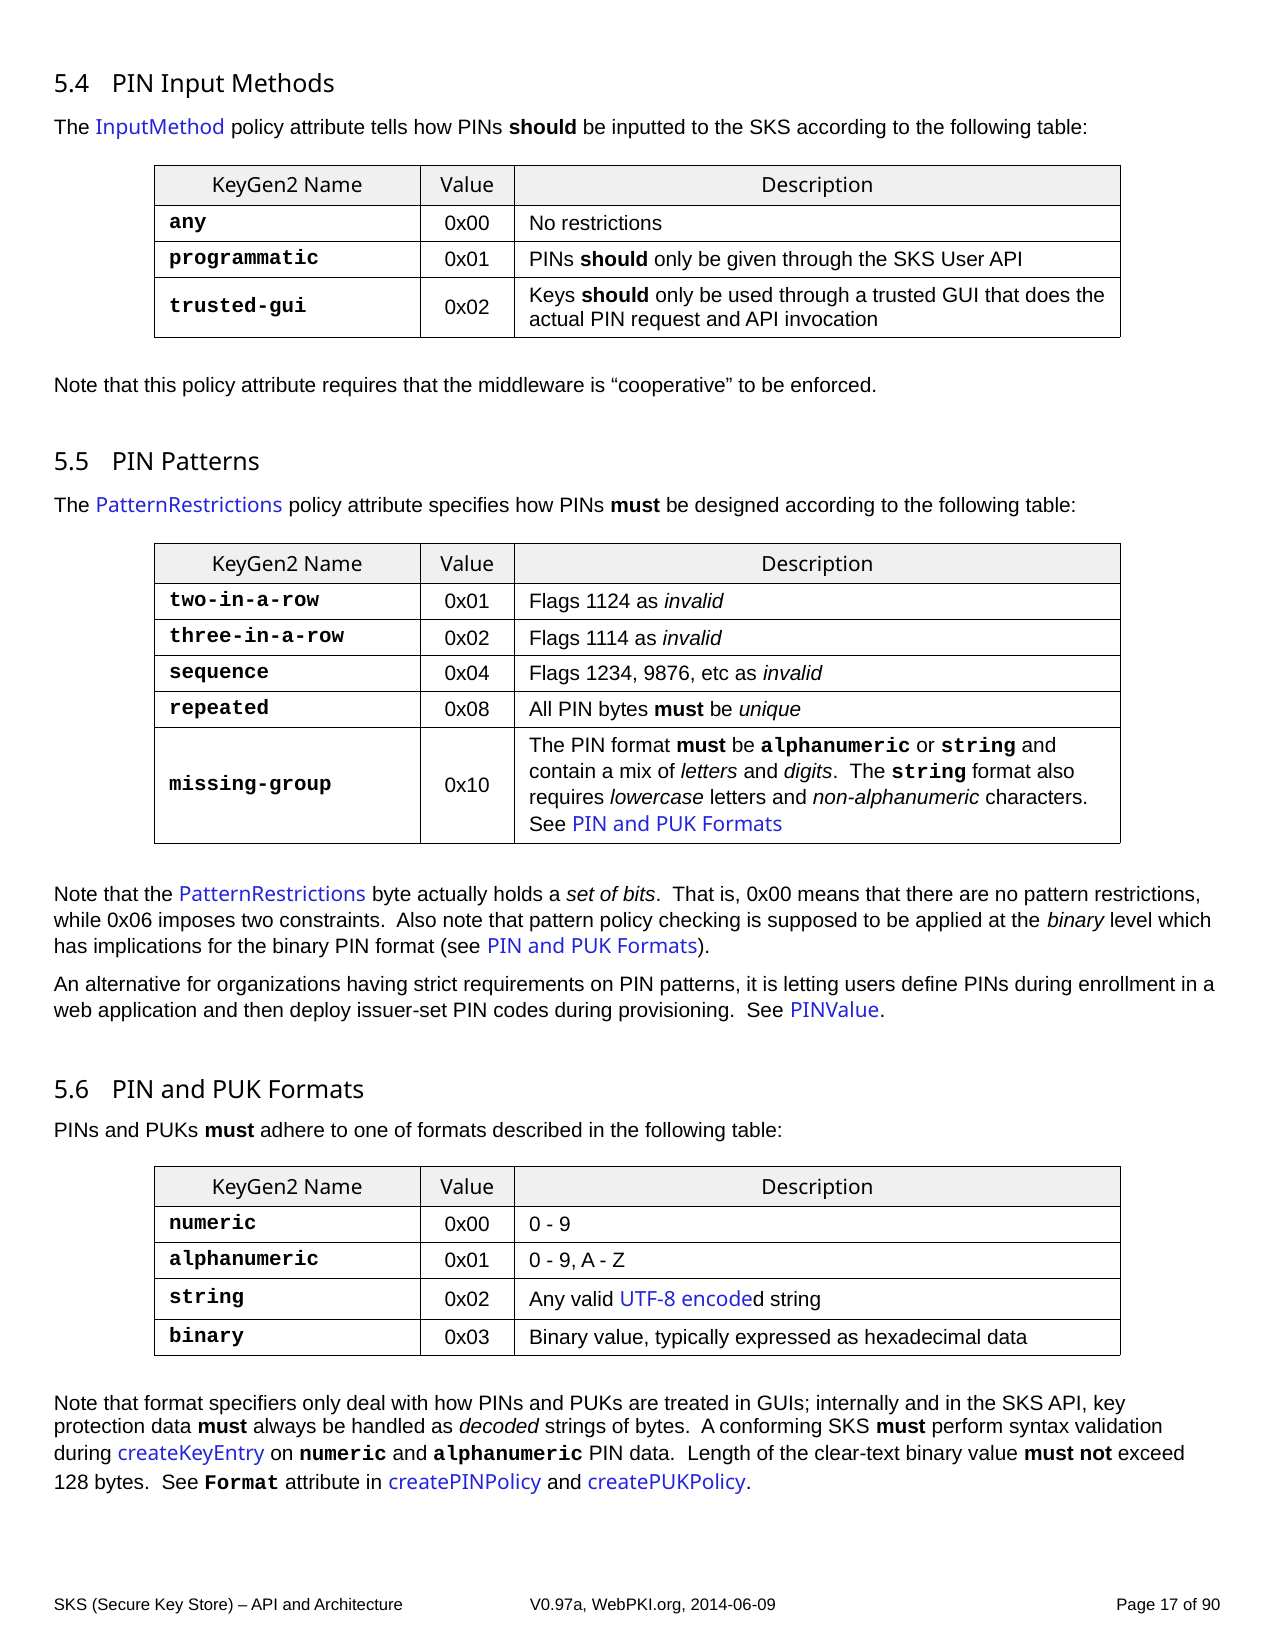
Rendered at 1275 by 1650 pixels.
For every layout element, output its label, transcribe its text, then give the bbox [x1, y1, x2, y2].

table_cell Binary value, typically expressed as hexadecimal data [515, 1320, 1120, 1354]
table_cell 0x02 [421, 620, 514, 655]
subtitle PIN Input Methods [54, 66, 1221, 100]
table_cell 0x10 [421, 728, 514, 843]
table_header Description [515, 166, 1120, 205]
table_cell 0x00 [421, 206, 514, 241]
table_cell 0 - 9 [515, 1207, 1120, 1242]
table_cell missing-group [155, 728, 420, 843]
text An alternative for organizations having strict requirements on PIN patterns, it is letting users define PINs during enrollment in a web application and then deploy issuer-set PIN codes during provisioning. See PINValue. [54, 972, 1221, 1024]
table_header KeyGen2 Name [155, 544, 420, 583]
table_cell binary [155, 1320, 420, 1354]
table_cell 0x02 [421, 278, 514, 337]
subtitle PIN Patterns [54, 444, 1221, 478]
table_cell 0x02 [421, 1279, 514, 1318]
table_cell string [155, 1279, 420, 1318]
table_cell three-in-a-row [155, 620, 420, 655]
table_cell 0 - 9, A - Z [515, 1243, 1120, 1278]
table_cell 0x00 [421, 1207, 514, 1242]
table_cell sequence [155, 656, 420, 691]
table_cell any [155, 206, 420, 241]
text The InputMethod policy attribute tells how PINs should be inputted to the SKS according to the following table: [54, 112, 1221, 164]
table_cell numeric [155, 1207, 420, 1242]
table_header Value [421, 166, 514, 205]
table_cell two-in-a-row [155, 584, 420, 619]
table_header Description [515, 544, 1120, 583]
table_cell Keys should only be used through a trusted GUI that does the actual PIN request and API invocation [515, 278, 1120, 337]
table_cell 0x08 [421, 692, 514, 727]
text Note that the PatternRestrictions byte actually holds a set of bits. That is, 0x00 means that there are no pattern restrictions, while 0x06 imposes two constraints. Also note that pattern policy checking is supposed to be applied at the binary level which has implications for the binary PIN format (see PIN and PUK Formats). [54, 879, 1221, 960]
text The PatternRestrictions policy attribute specifies how PINs must be designed according to the following table: [54, 491, 1221, 543]
table_cell 0x01 [421, 584, 514, 619]
text Note that this policy attribute requires that the middleware is “cooperative” to be enforced. [54, 373, 1221, 397]
table_cell 0x04 [421, 656, 514, 691]
table_cell Flags 1234, 9876, etc as invalid [515, 656, 1120, 691]
table_header Value [421, 544, 514, 583]
table_cell Flags 1124 as invalid [515, 584, 1120, 619]
text Note that format specifiers only deal with how PINs and PUKs are treated in GUIs; internally and in the SKS API, key protection data must always be handled as decoded strings of bytes. A conforming SKS must perform syntax validation during createKeyEntry on numeric and alphanumeric PIN data. Length of the clear-text binary value must not exceed 128 bytes. See Format attribute in createPINPolicy and createPUKPolicy. [54, 1390, 1221, 1495]
table_header KeyGen2 Name [155, 1167, 420, 1206]
table_cell Any valid UTF-8 encoded string [515, 1279, 1120, 1318]
table_cell PINs should only be given through the SKS User API [515, 242, 1120, 277]
table_cell programmatic [155, 242, 420, 277]
text PINs and PUKs must adhere to one of formats described in the following table: [54, 1118, 1221, 1166]
table_cell repeated [155, 692, 420, 727]
subtitle PIN and PUK Formats [54, 1071, 1221, 1106]
table_cell 0x01 [421, 1243, 514, 1278]
table_cell alphanumeric [155, 1243, 420, 1278]
table_cell 0x03 [421, 1320, 514, 1354]
table_header Description [515, 1167, 1120, 1206]
table_cell No restrictions [515, 206, 1120, 241]
table_cell Flags 1114 as invalid [515, 620, 1120, 655]
table_cell The PIN format must be alphanumeric or string and contain a mix of letters and digits. The string format also requires lowercase letters and non-alphanumeric characters. See PIN and PUK Formats [515, 728, 1120, 843]
table_cell 0x01 [421, 242, 514, 277]
table_cell All PIN bytes must be unique [515, 692, 1120, 727]
table_header Value [421, 1167, 514, 1206]
table_cell trusted-gui [155, 278, 420, 337]
table_header KeyGen2 Name [155, 166, 420, 205]
